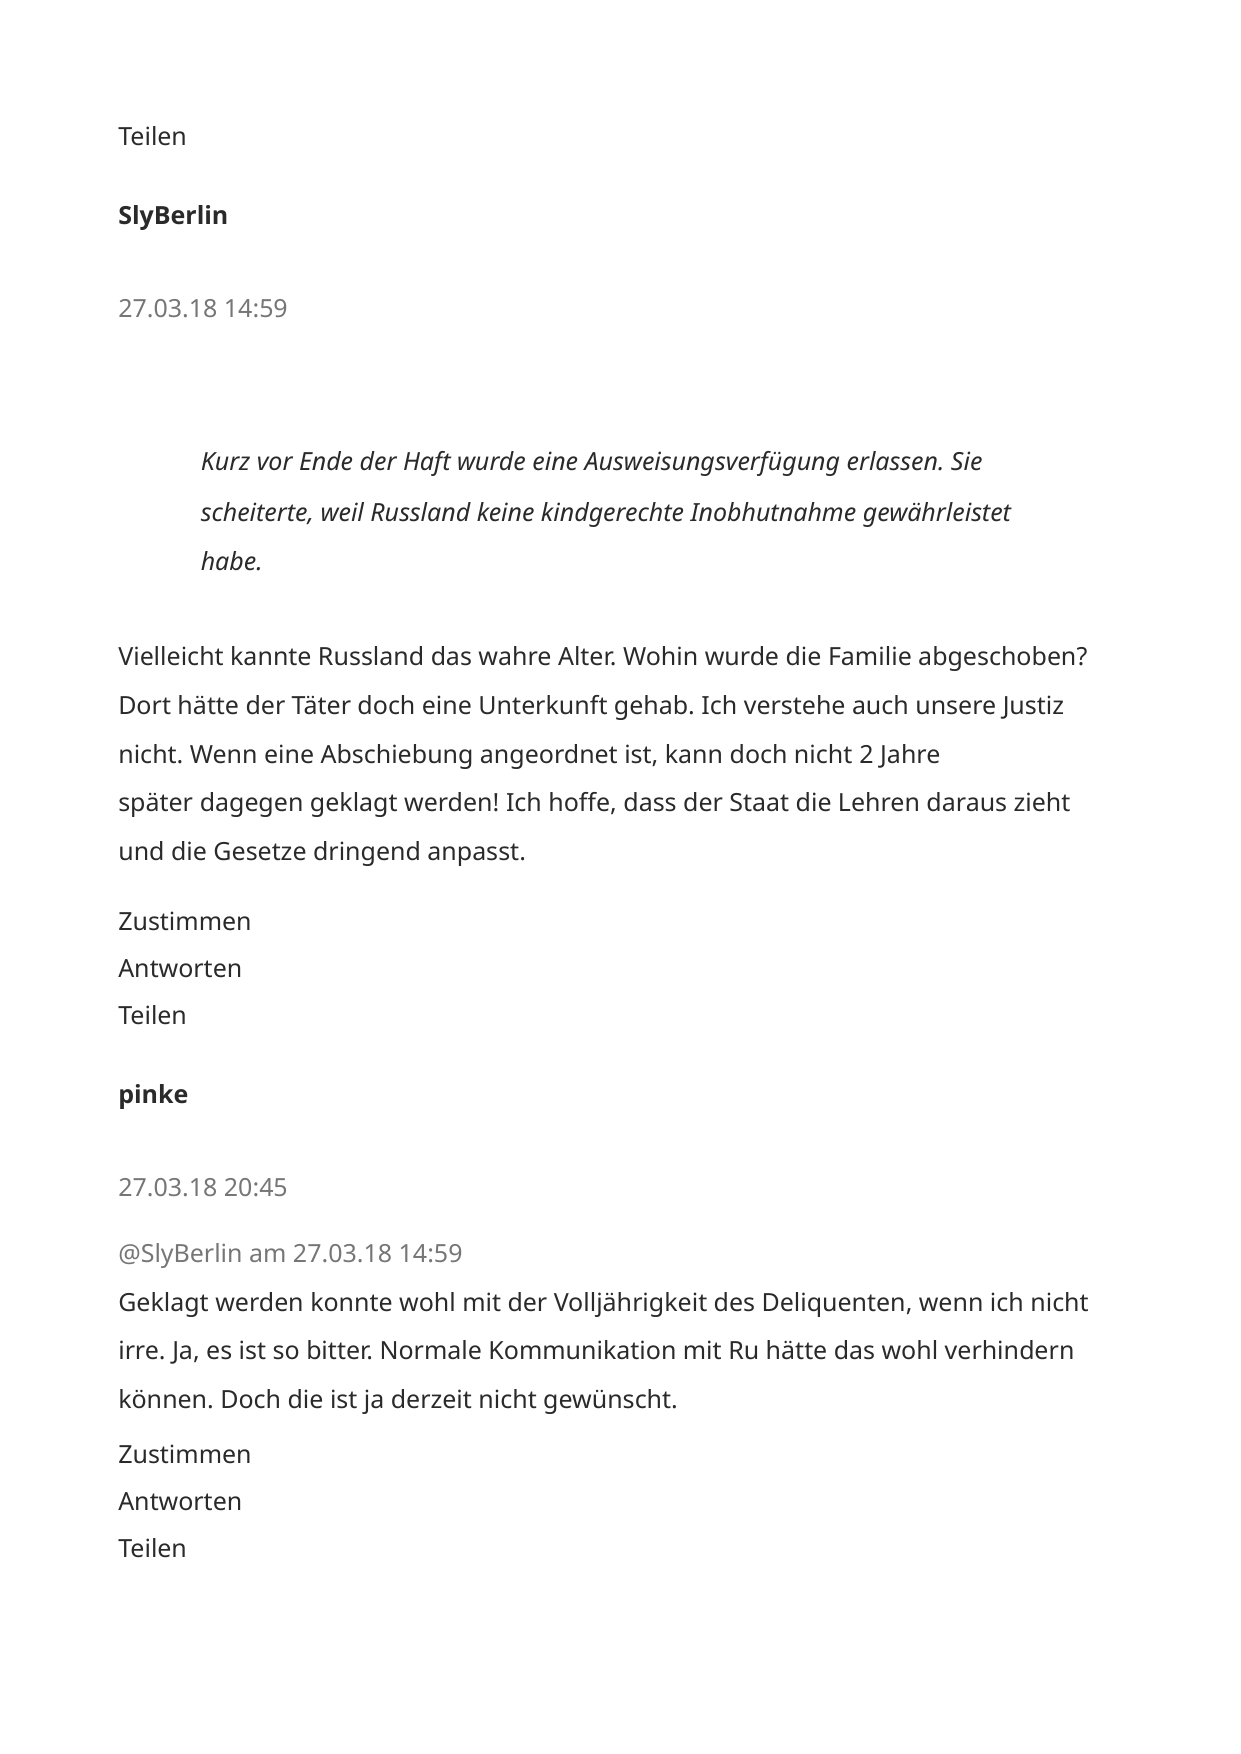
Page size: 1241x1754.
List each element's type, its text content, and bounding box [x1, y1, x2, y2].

text SlyBerlin [118, 198, 1114, 232]
text pinke [118, 1077, 1114, 1111]
text Zustimmen [118, 1436, 1122, 1471]
text 27.03.18 14:59 [118, 291, 1117, 325]
text Antworten [118, 1483, 1122, 1518]
text Vielleicht kannte Russland das wahre Alter. Wohin wurde die Familie abgeschoben? Dort hätte der Täter doch eine Unterkunft gehab. Ich verstehe auch unsere Justiz nicht. Wenn eine Abschiebung angeordnet ist, kann doch nicht 2 Jahre später dagegen geklagt werden! Ich hoffe, dass der Staat die Lehren daraus zieht und die Gesetze dringend anpasst. [118, 639, 1122, 868]
text Antworten [118, 950, 1122, 984]
text Teilen [118, 997, 1122, 1031]
text Teilen [118, 1531, 1122, 1565]
text ﻿Kurz vor Ende der Haft wurde eine Ausweisungsverfügung erlassen. Sie scheiterte, weil Russland keine kindgerechte Inobhutnahme gewährleistet habe. [201, 443, 1063, 578]
text 27.03.18 20:45 [118, 1170, 1117, 1204]
text Teilen [118, 118, 1122, 152]
text @SlyBerlin am 27.03.18 14:59 Geklagt werden konnte wohl mit der Volljährigkeit des Deliquenten, wenn ich nicht irre. Ja, es ist so bitter. Normale Kommunikation mit Ru hätte das wohl verhindern können. Doch die ist ja derzeit nicht gewünscht. [118, 1236, 1122, 1416]
text Zustimmen [118, 903, 1122, 937]
